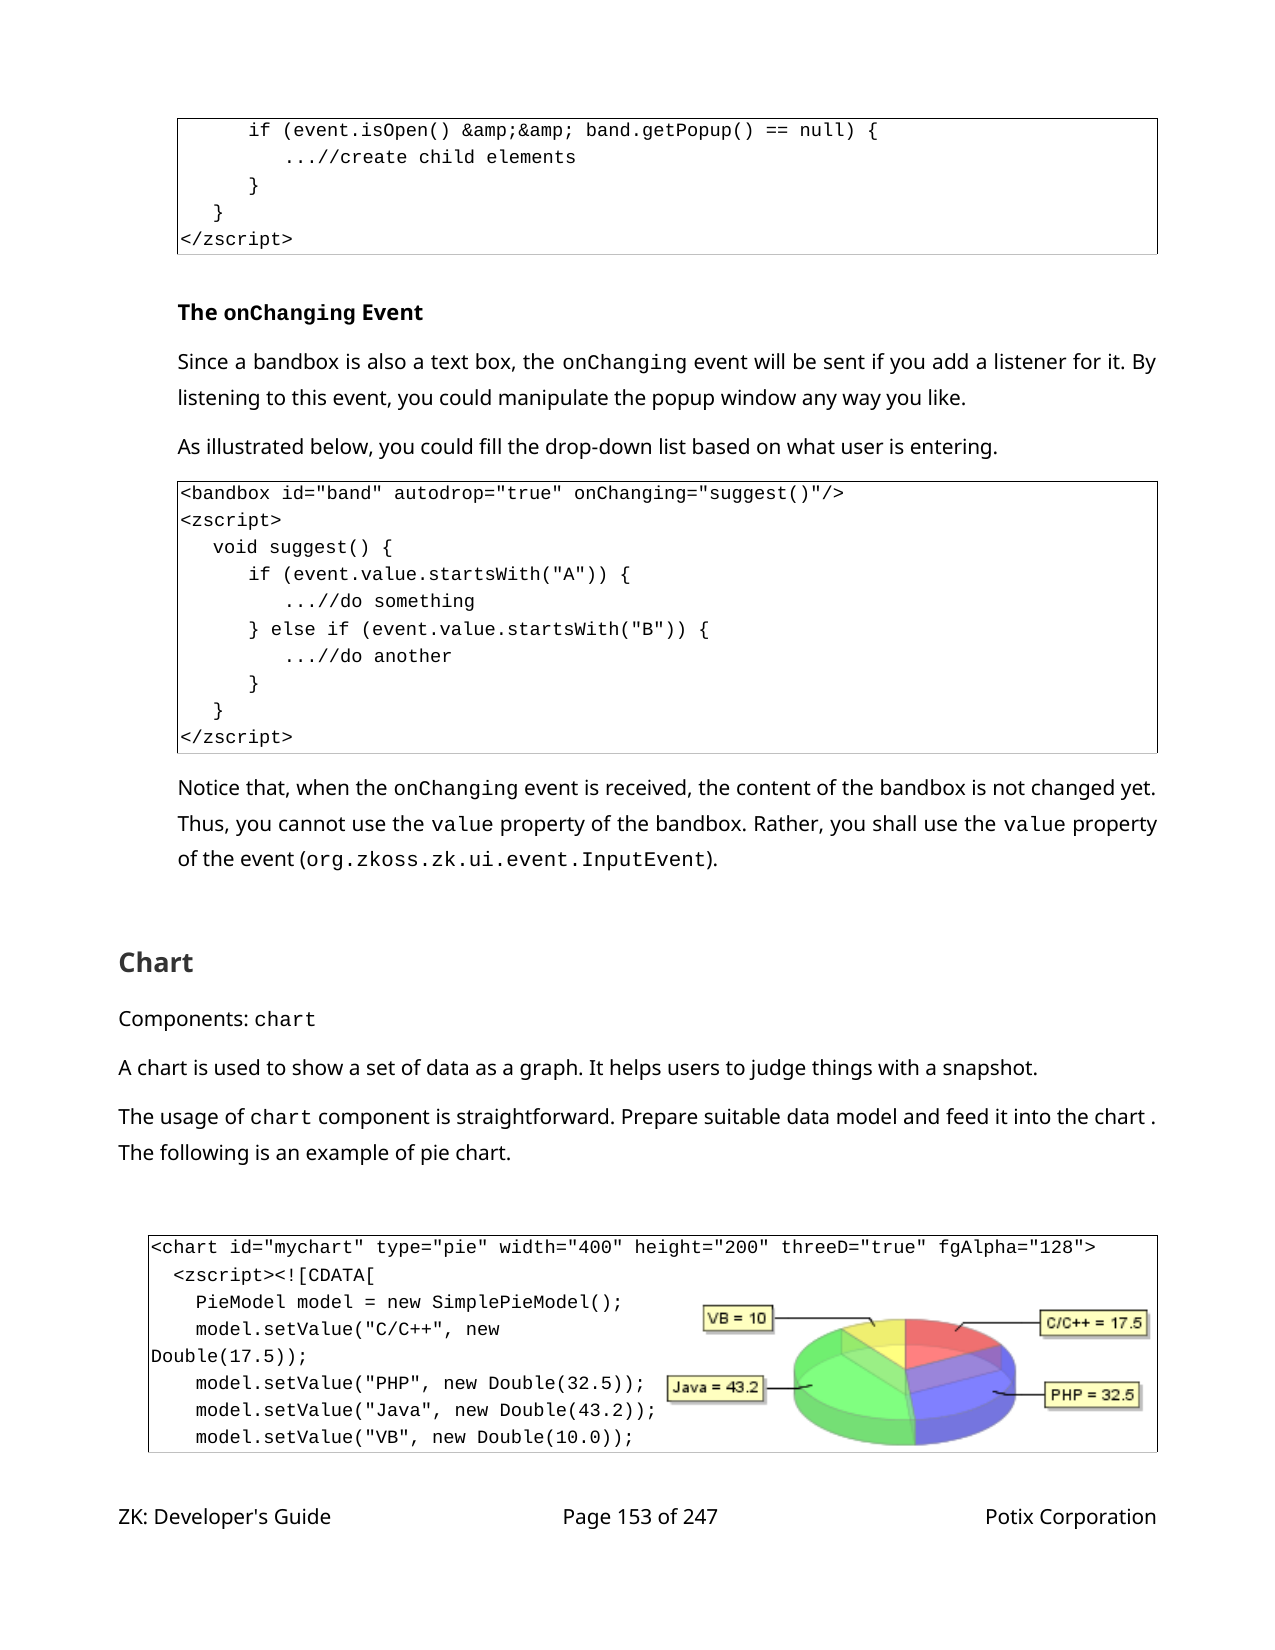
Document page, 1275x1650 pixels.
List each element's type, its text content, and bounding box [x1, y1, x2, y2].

text <zscript> [178, 508, 1157, 532]
subtitle The onChanging Event [177, 297, 1157, 327]
text model.setValue("VB", new Double(10.0)); [149, 1425, 1157, 1452]
text The usage of chart component is straightforward. Prepare suitable data model and feed it into the chart . The following is an example of pie chart. [118, 1102, 1157, 1166]
text Notice that, when the onChanging event is received, the content of the bandbox is not changed yet. Thus, you cannot use the value property of the bandbox. Rather, you shall use the value property of the event (org.zkoss.zk.ui.event.InputEvent). [177, 773, 1157, 873]
subtitle Chart [118, 944, 1157, 980]
text } [178, 200, 1157, 224]
text if (event.isOpen() &amp;&amp; band.getPopup() == null) { [178, 119, 1157, 142]
text void suggest() { [178, 535, 1157, 559]
text ...//do something [178, 589, 1157, 614]
text } [178, 671, 1157, 695]
text <zscript><![CDATA[ [149, 1262, 1157, 1287]
text <chart id="mychart" type="pie" width="400" height="200" threeD="true" fgAlpha="128"> [149, 1236, 1157, 1259]
text if (event.value.startsWith("A")) { [178, 562, 1157, 586]
text </zscript> [178, 725, 1157, 753]
text model.setValue("PHP", new Double(32.5)); [149, 1371, 664, 1395]
text Since a bandbox is also a text box, the onChanging event will be sent if you add a listener for it. By listening to this event, you could manipulate the popup window any way you like. [177, 347, 1157, 411]
text } [178, 172, 1157, 197]
text model.setValue("C/C++", new Double(17.5)); [149, 1317, 664, 1368]
text Components: chart [118, 1004, 1157, 1033]
text ...//do another [178, 644, 1157, 668]
text model.setValue("Java", new Double(43.2)); [149, 1398, 664, 1422]
text A chart is used to show a set of data as a graph. It helps users to judge things with a snapshot. [118, 1053, 1157, 1081]
text } else if (event.value.startsWith("B")) { [178, 617, 1157, 641]
text PieModel model = new SimplePieModel(); [149, 1290, 1157, 1314]
text ...//create child elements [178, 145, 1157, 169]
text </zscript> [178, 227, 1157, 254]
text As illustrated below, you could fill the drop-down list based on what user is entering. [177, 432, 1157, 460]
text } [178, 698, 1157, 722]
text <bandbox id="band" autodrop="true" onChanging="suggest()"/> [178, 482, 1157, 505]
picture [664, 1302, 1151, 1449]
